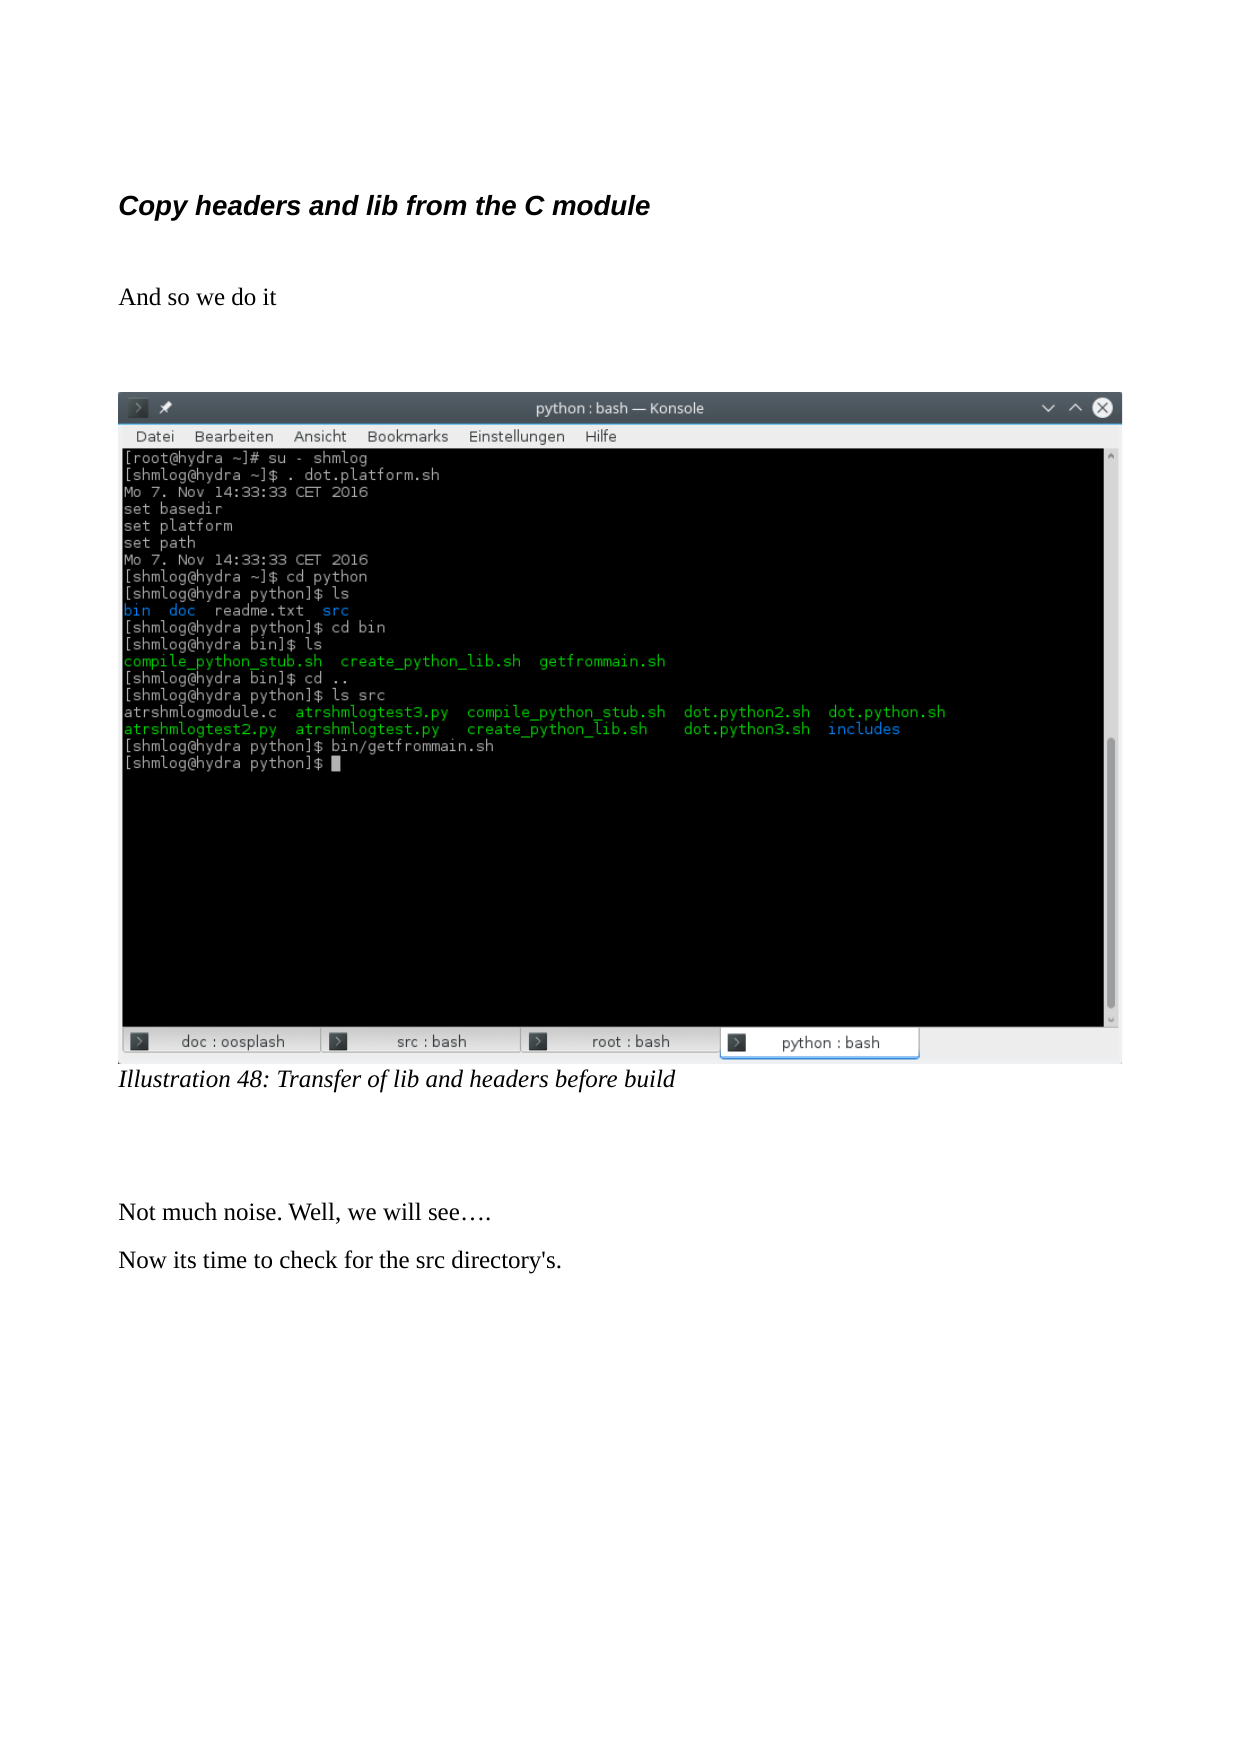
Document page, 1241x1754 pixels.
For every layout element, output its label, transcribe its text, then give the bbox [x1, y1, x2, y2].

subtitle Copy headers and lib from the C module [118, 189, 1122, 221]
text Now its time to check for the src directory's. [118, 1246, 1122, 1274]
text Illustration 48: Transfer of lib and headers before build [118, 1064, 1122, 1093]
text Not much noise. Well, we will see…. [118, 1197, 1122, 1225]
text And so we do it [118, 282, 1122, 311]
picture [118, 392, 1123, 1064]
